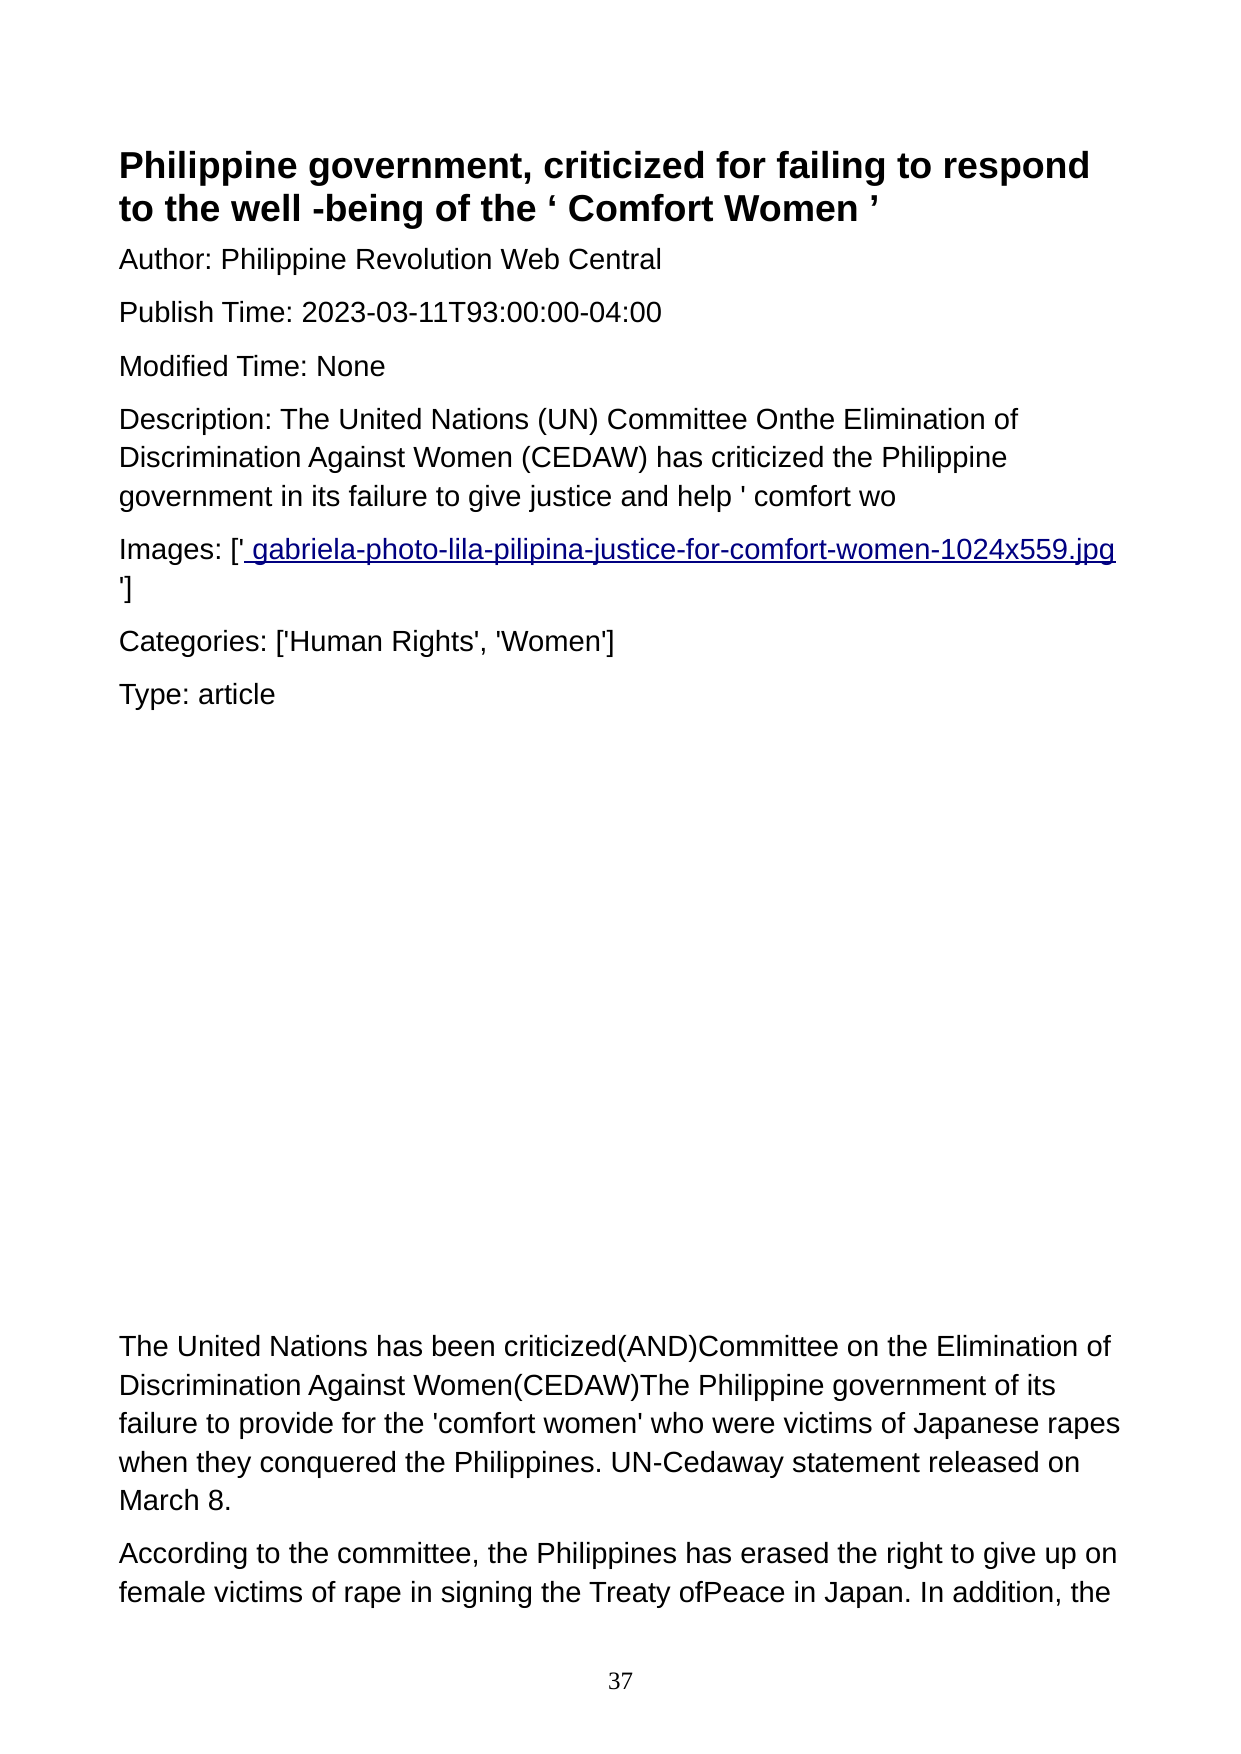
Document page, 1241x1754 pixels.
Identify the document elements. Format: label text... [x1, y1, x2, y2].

text Categories: ['Human Rights', 'Women'] [118, 623, 1122, 657]
text Author: Philippine Revolution Web Central [118, 242, 1122, 276]
text The United Nations has been criticized(AND)Committee on the Elimination of Discrimination Against Women(CEDAW)The Philippine government of its failure to provide for the 'comfort women' who were victims of Japanese rapes when they conquered the Philippines. UN-Cedaway statement released on March 8. [118, 730, 1122, 1517]
text Type: article [118, 677, 1122, 710]
text Modified Time: None [118, 348, 1122, 382]
text Publish Time: 2023-03-11T93:00:00-04:00 [118, 295, 1122, 329]
text Description: The United Nations (UN) Committee Onthe Elimination of Discrimination Against Women (CEDAW) has criticized the Philippine government in its failure to give justice and help ' comfort wo [118, 402, 1122, 512]
subtitle Philippine government, criticized for failing to respond to the well -being of the ‘ Comfort Women ’ [118, 143, 1122, 230]
text Images: [' gabriela-photo-lila-pilipina-justice-for-comfort-women-1024x559.jpg '] [118, 532, 1122, 604]
text According to the committee, the Philippines has erased the right to give up on female victims of rape in signing the Treaty ofPeace in Japan. In addition, the [118, 1536, 1122, 1608]
